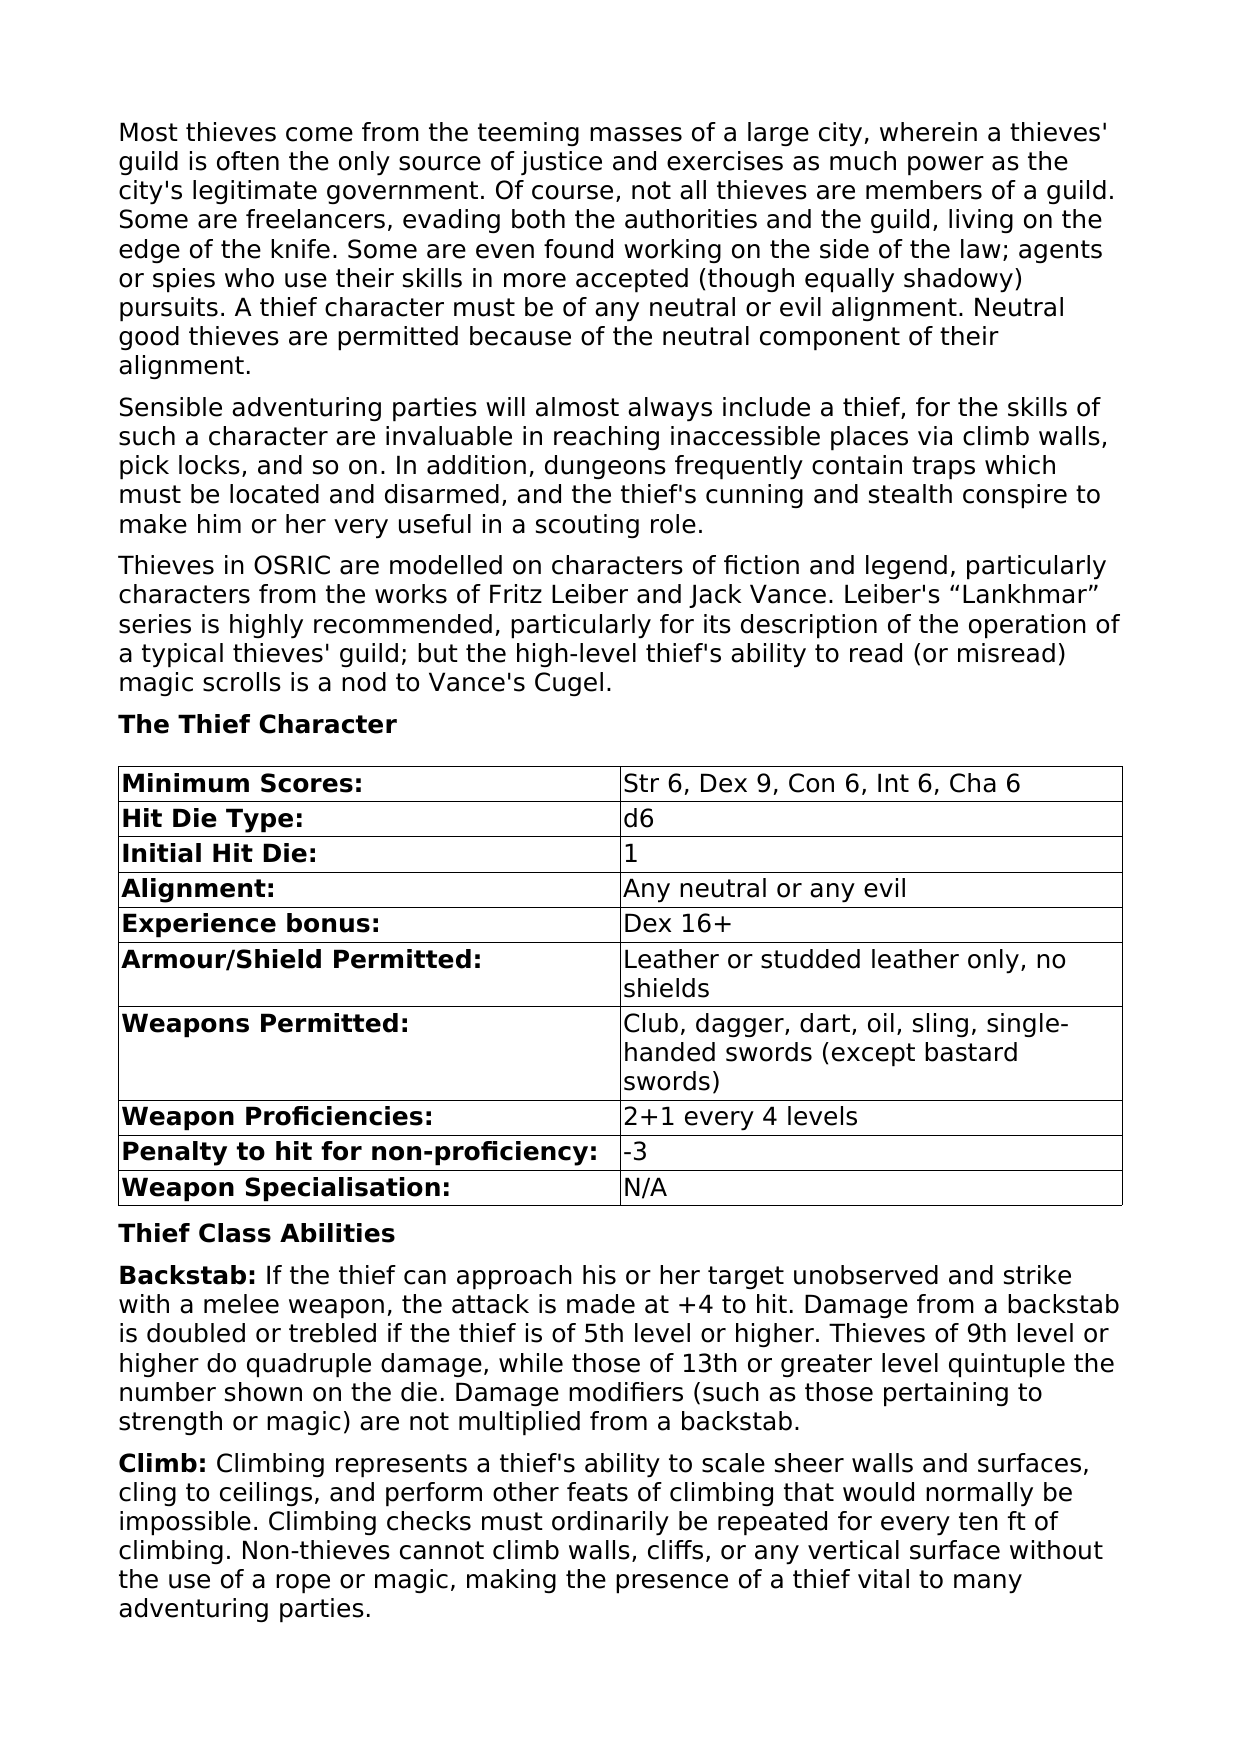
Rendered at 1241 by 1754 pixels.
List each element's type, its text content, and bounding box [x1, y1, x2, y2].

table_cell Dex 16+ [621, 908, 1122, 942]
table_cell Leather or studded leather only, no shields [621, 943, 1122, 1006]
text Sensible adventuring parties will almost always include a thief, for the skills of such a character are invaluable in reaching inaccessible places via climb walls, pick locks, and so on. In addition, dungeons frequently contain traps which must be located and disarmed, and the thief's cunning and stealth conspire to make him or her very useful in a scouting role. [118, 393, 1122, 539]
text Most thieves come from the teeming masses of a large city, wherein a thieves' guild is often the only source of justice and exercises as much power as the city's legitimate government. Of course, not all thieves are members of a guild. Some are freelancers, evading both the authorities and the guild, living on the edge of the knife. Some are even found working on the side of the law; agents or spies who use their skills in more accepted (though equally shadowy) pursuits. A thief character must be of any neutral or evil alignment. Neutral good thieves are permitted because of the neutral component of their alignment. [118, 118, 1122, 381]
text Thieves in OSRIC are modelled on characters of fiction and legend, particularly characters from the works of Fritz Leiber and Jack Vance. Leiber's “Lankhmar” series is highly recommended, particularly for its description of the operation of a typical thieves' guild; but the high-level thief's ability to read (or misread) magic scrolls is a nod to Vance's Cugel. [118, 551, 1122, 697]
table_cell Any neutral or any evil [621, 873, 1122, 907]
table_cell Club, dagger, dart, oil, sling, single-handed swords (except bastard swords) [621, 1007, 1122, 1099]
text Thief Class Abilities [118, 1220, 1122, 1249]
text Climb: Climbing represents a thief's ability to scale sheer walls and surfaces, cling to ceilings, and perform other feats of climbing that would normally be impossible. Climbing checks must ordinarily be repeated for every ten ft of climbing. Non-thieves cannot climb walls, cliffs, or any vertical surface without the use of a rope or magic, making the presence of a thief vital to many adventuring parties. [118, 1449, 1122, 1624]
table_cell 2+1 every 4 levels [621, 1101, 1122, 1134]
text Backstab: If the thief can approach his or her target unobserved and strike with a melee weapon, the attack is made at +4 to hit. Damage from a backstab is doubled or trebled if the thief is of 5th level or higher. Thieves of 9th level or higher do quadruple damage, while those of 13th or greater level quintuple the number shown on the die. Damage modifiers (such as those pertaining to strength or magic) are not multiplied from a backstab. [118, 1261, 1122, 1436]
text The Thief Character [118, 710, 1122, 739]
table_cell Initial Hit Die: [119, 837, 620, 872]
table_cell Armour/Shield Permitted: [119, 943, 620, 1006]
table_cell Weapons Permitted: [119, 1007, 620, 1099]
table_cell Alignment: [119, 873, 620, 907]
table_cell Weapon Specialisation: [119, 1171, 620, 1205]
table_cell Hit Die Type: [119, 802, 620, 836]
table_cell Experience bonus: [119, 908, 620, 942]
table_header Str 6, Dex 9, Con 6, Int 6, Cha 6 [621, 767, 1122, 801]
table_cell -3 [621, 1136, 1122, 1170]
table_cell 1 [621, 837, 1122, 872]
table_cell Weapon Proficiencies: [119, 1101, 620, 1134]
table_cell N/A [621, 1171, 1122, 1205]
table_cell d6 [621, 802, 1122, 836]
table_header Minimum Scores: [119, 767, 620, 801]
table_cell Penalty to hit for non-proficiency: [119, 1136, 620, 1170]
